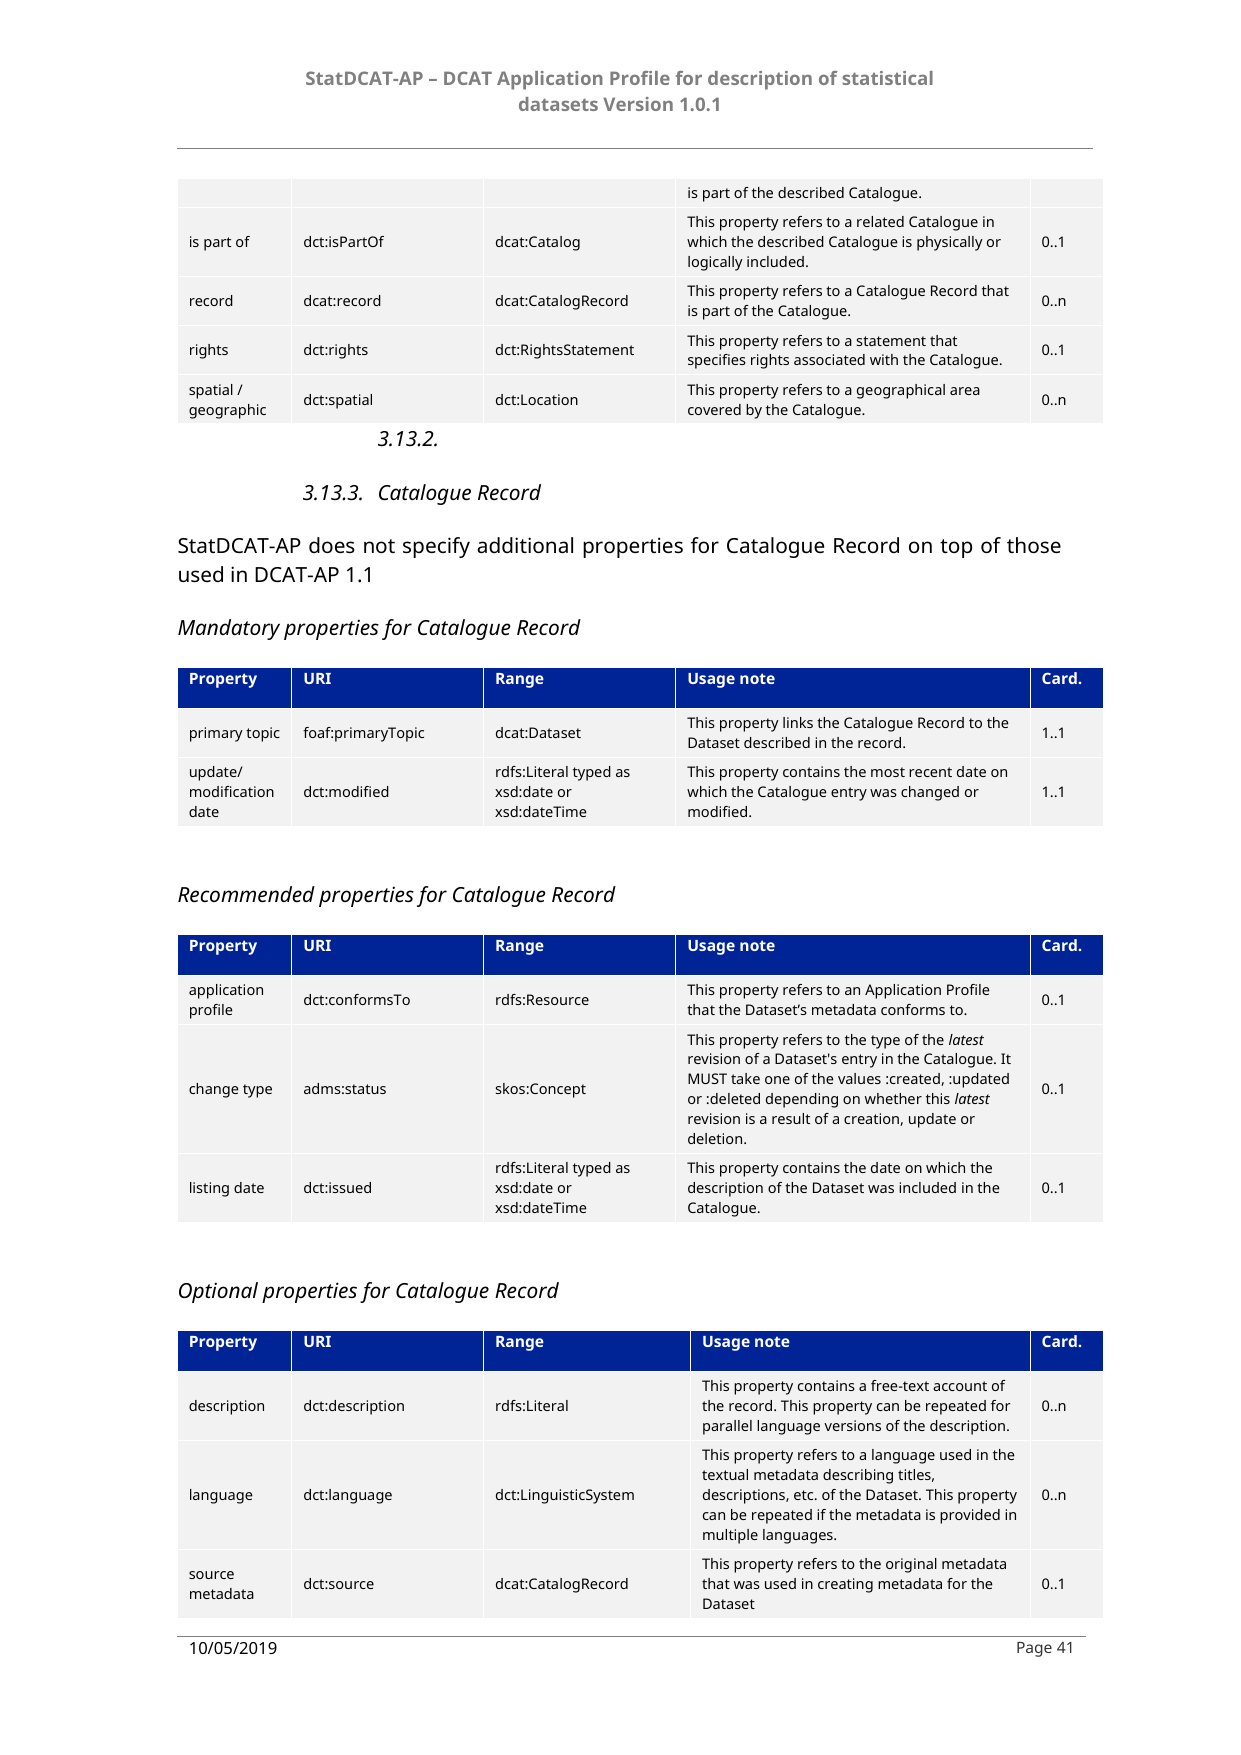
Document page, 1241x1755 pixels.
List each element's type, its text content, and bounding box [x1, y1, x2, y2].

table_cell description [178, 1372, 291, 1440]
text Recommended properties for Catalogue Record [177, 880, 1063, 909]
table_cell [1031, 179, 1103, 207]
table_cell 0..1 [1031, 326, 1103, 374]
text StatDCAT-AP does not specify additional properties for Catalogue Record on top of those used in DCAT-AP 1.1 [177, 531, 1063, 588]
table_cell rdfs:Literal typed as xsd:date or xsd:dateTime [484, 1154, 675, 1222]
table_cell dct:spatial [292, 375, 483, 423]
table_cell skos:Concept [484, 1025, 675, 1153]
subtitle Catalogue Record [302, 478, 1063, 506]
table_header URI [292, 935, 483, 975]
table_header URI [292, 668, 483, 708]
table_cell 0..1 [1031, 1154, 1103, 1222]
table_header Property [178, 935, 291, 975]
table_cell [484, 179, 675, 207]
table_cell dcat:CatalogRecord [484, 1550, 690, 1618]
table_cell dcat:CatalogRecord [484, 277, 675, 325]
table_cell rdfs:Literal typed as xsd:date or xsd:dateTime [484, 758, 675, 826]
table_header Usage note [676, 668, 1030, 708]
table_cell dct:issued [292, 1154, 483, 1222]
table_cell This property refers to a related Catalogue in which the described Catalogue is physically or logically included. [676, 208, 1030, 276]
table_header Usage note [691, 1331, 1030, 1371]
table_cell rdfs:Literal [484, 1372, 690, 1440]
table_header Card. [1031, 935, 1103, 975]
table_cell [292, 179, 483, 207]
table_cell dct:LinguisticSystem [484, 1441, 690, 1549]
table_cell This property refers to an Application Profile that the Dataset’s metadata conforms to. [676, 976, 1030, 1024]
table_cell 0..1 [1031, 1025, 1103, 1153]
table_cell primary topic [178, 709, 291, 757]
table_header Range [484, 935, 675, 975]
table_cell 1..1 [1031, 758, 1103, 826]
table_cell This property contains the most recent date on which the Catalogue entry was changed or modified. [676, 758, 1030, 826]
table_header Property [178, 668, 291, 708]
table_cell source metadata [178, 1550, 291, 1618]
table_cell listing date [178, 1154, 291, 1222]
table_cell 0..n [1031, 1441, 1103, 1549]
table_header Range [484, 668, 675, 708]
table_cell dct:conformsTo [292, 976, 483, 1024]
table_cell spatial / geographic [178, 375, 291, 423]
table_cell dcat:Dataset [484, 709, 675, 757]
table_cell dct:rights [292, 326, 483, 374]
table_cell This property refers to the original metadata that was used in creating metadata for the Dataset [691, 1550, 1030, 1618]
table_cell dct:description [292, 1372, 483, 1440]
table_cell This property refers to a language used in the textual metadata describing titles, descriptions, etc. of the Dataset. This property can be repeated if the metadata is provided in multiple languages. [691, 1441, 1030, 1549]
table_cell 0..n [1031, 1372, 1103, 1440]
table_cell language [178, 1441, 291, 1549]
table_cell 0..1 [1031, 976, 1103, 1024]
table_cell This property refers to a geographical area covered by the Catalogue. [676, 375, 1030, 423]
table_cell application profile [178, 976, 291, 1024]
table_header Range [484, 1331, 690, 1371]
table_cell dct:isPartOf [292, 208, 483, 276]
table_cell dcat:record [292, 277, 483, 325]
table_cell rdfs:Resource [484, 976, 675, 1024]
table_header URI [292, 1331, 483, 1371]
table_cell dct:Location [484, 375, 675, 423]
table_cell change type [178, 1025, 291, 1153]
table_header Usage note [676, 935, 1030, 975]
table_header Property [178, 1331, 291, 1371]
table_cell This property contains the date on which the description of the Dataset was included in the Catalogue. [676, 1154, 1030, 1222]
table_header Card. [1031, 668, 1103, 708]
table_cell adms:status [292, 1025, 483, 1153]
table_header Card. [1031, 1331, 1103, 1371]
table_cell This property contains a free-text account of the record. This property can be repeated for parallel language versions of the description. [691, 1372, 1030, 1440]
table_cell This property refers to a statement that specifies rights associated with the Catalogue. [676, 326, 1030, 374]
table_cell 0..n [1031, 277, 1103, 325]
table_cell is part of the described Catalogue. [676, 179, 1030, 207]
text Mandatory properties for Catalogue Record [177, 613, 1063, 642]
table_cell update/ modification date [178, 758, 291, 826]
table_cell 0..1 [1031, 208, 1103, 276]
table_cell 0..n [1031, 375, 1103, 423]
table_cell This property links the Catalogue Record to the Dataset described in the record. [676, 709, 1030, 757]
table_cell 1..1 [1031, 709, 1103, 757]
table_cell dct:source [292, 1550, 483, 1618]
table_cell dct:modified [292, 758, 483, 826]
text Optional properties for Catalogue Record [177, 1276, 1063, 1305]
table_cell This property refers to the type of the latest revision of a Dataset's entry in the Catalogue. It MUST take one of the values :created, :updated or :deleted depending on whether this latest revision is a result of a creation, update or deletion. [676, 1025, 1030, 1153]
table_cell dcat:Catalog [484, 208, 675, 276]
table_cell record [178, 277, 291, 325]
table_cell rights [178, 326, 291, 374]
table_cell foaf:primaryTopic [292, 709, 483, 757]
table_cell dct:language [292, 1441, 483, 1549]
table_cell [178, 179, 291, 207]
table_cell dct:RightsStatement [484, 326, 675, 374]
table_cell 0..1 [1031, 1550, 1103, 1618]
table_cell is part of [178, 208, 291, 276]
table_cell This property refers to a Catalogue Record that is part of the Catalogue. [676, 277, 1030, 325]
